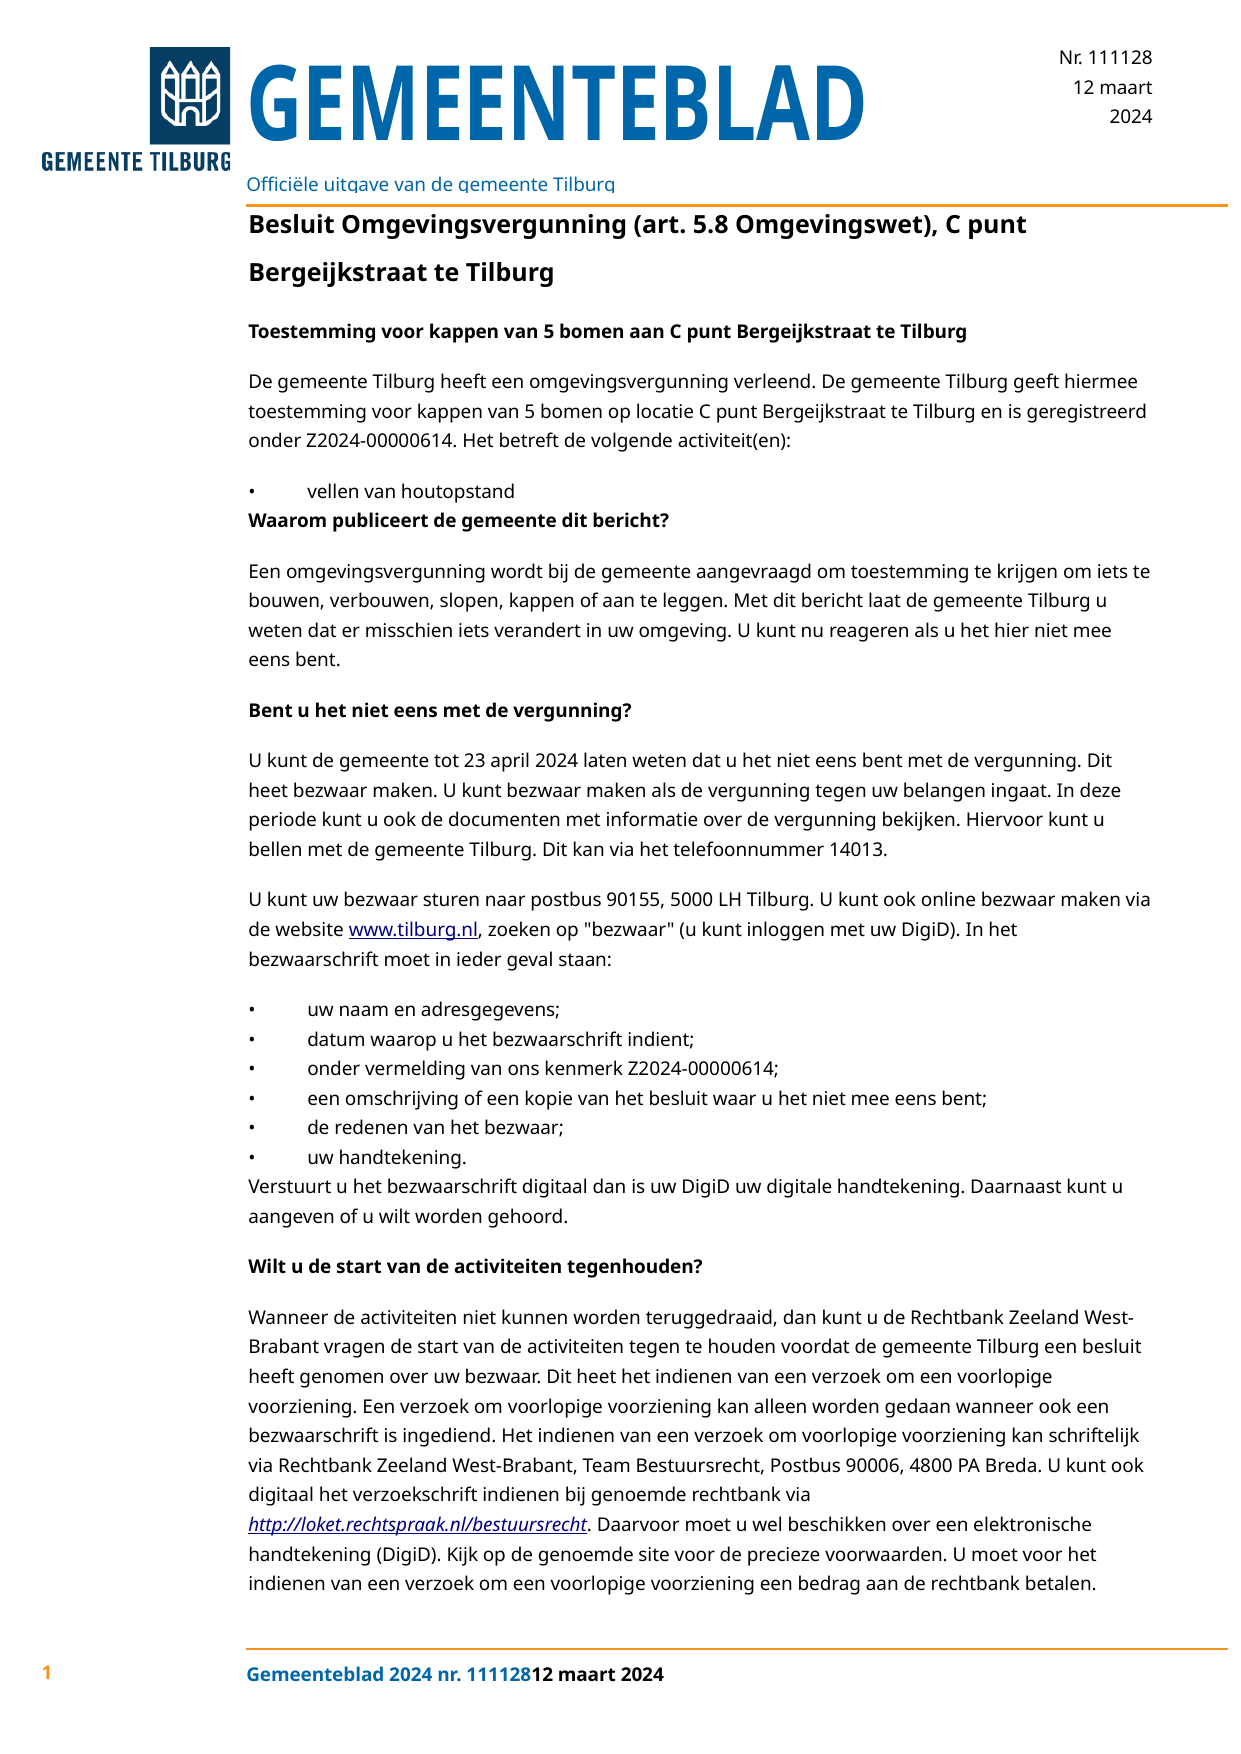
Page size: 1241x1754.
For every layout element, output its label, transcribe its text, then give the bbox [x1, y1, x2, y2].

list onder vermelding van ons kenmerk Z2024-00000614; [248, 1055, 1152, 1081]
text U kunt de gemeente tot 23 april 2024 laten weten dat u het niet eens bent met de vergunning. Dit heet bezwaar maken. U kunt bezwaar maken als de vergunning tegen uw belangen ingaat. In deze periode kunt u ook de documenten met informatie over de vergunning bekijken. Hiervoor kunt u bellen met de gemeente Tilburg. Dit kan via het telefoonnummer 14013. [248, 747, 1152, 862]
text Wilt u de start van de activiteiten tegenhouden? [248, 1254, 1152, 1279]
text Een omgevingsvergunning wordt bij de gemeente aangevraagd om toestemming te krijgen om iets te bouwen, verbouwen, slopen, kappen of aan te leggen. Met dit bericht laat de gemeente Tilburg u weten dat er misschien iets verandert in uw omgeving. U kunt nu reageren als u het hier niet mee eens bent. [248, 558, 1152, 672]
text Wanneer de activiteiten niet kunnen worden teruggedraaid, dan kunt u de Rechtbank Zeeland West-Brabant vragen de start van de activiteiten tegen te houden voordat de gemeente Tilburg een besluit heeft genomen over uw bezwaar. Dit heet het indienen van een verzoek om een voorlopige voorziening. Een verzoek om voorlopige voorziening kan alleen worden gedaan wanneer ook een bezwaarschrift is ingediend. Het indienen van een verzoek om voorlopige voorziening kan schriftelijk via Rechtbank Zeeland West-Brabant, Team Bestuursrecht, Postbus 90006, 4800 PA Breda. U kunt ook digitaal het verzoekschrift indienen bij genoemde rechtbank via http://loket.rechtspraak.nl/bestuursrecht. Daarvoor moet u wel beschikken over een elektronische handtekening (DigiD). Kijk op de genoemde site voor de precieze voorwaarden. U moet voor het indienen van een verzoek om een voorlopige voorziening een bedrag aan de rechtbank betalen. [248, 1304, 1152, 1596]
text De gemeente Tilburg heeft een omgevingsvergunning verleend. De gemeente Tilburg geeft hiermee toestemming voor kappen van 5 bomen op locatie C punt Bergeijkstraat te Tilburg en is geregistreerd onder Z2024-00000614. Het betreft de volgende activiteit(en): [248, 368, 1152, 453]
list een omschrijving of een kopie van het besluit waar u het niet mee eens bent; [248, 1085, 1152, 1111]
list vellen van houtopstand [248, 478, 1152, 504]
text Waarom publiceert de gemeente dit bericht? [248, 507, 1152, 533]
text Bent u het niet eens met de vergunning? [248, 697, 1152, 723]
text Besluit Omgevingsvergunning (art. 5.8 Omgevingswet), C punt Bergeijkstraat te Tilburg [248, 207, 1152, 288]
text Toestemming voor kappen van 5 bomen aan C punt Bergeijkstraat te Tilburg [248, 318, 1152, 344]
text Verstuurt u het bezwaarschrift digitaal dan is uw DigiD uw digitale handtekening. Daarnaast kunt u aangeven of u wilt worden gehoord. [248, 1174, 1152, 1229]
list datum waarop u het bezwaarschrift indient; [248, 1026, 1152, 1052]
picture [41, 47, 231, 172]
list de redenen van het bezwaar; [248, 1114, 1152, 1140]
list uw handtekening. [248, 1144, 1152, 1170]
list uw naam en adresgegevens; [248, 996, 1152, 1022]
text U kunt uw bezwaar sturen naar postbus 90155, 5000 LH Tilburg. U kunt ook online bezwaar maken via de website www.tilburg.nl, zoeken op "bezwaar" (u kunt inloggen met uw DigiD). In het bezwaarschrift moet in ieder geval staan: [248, 887, 1152, 972]
